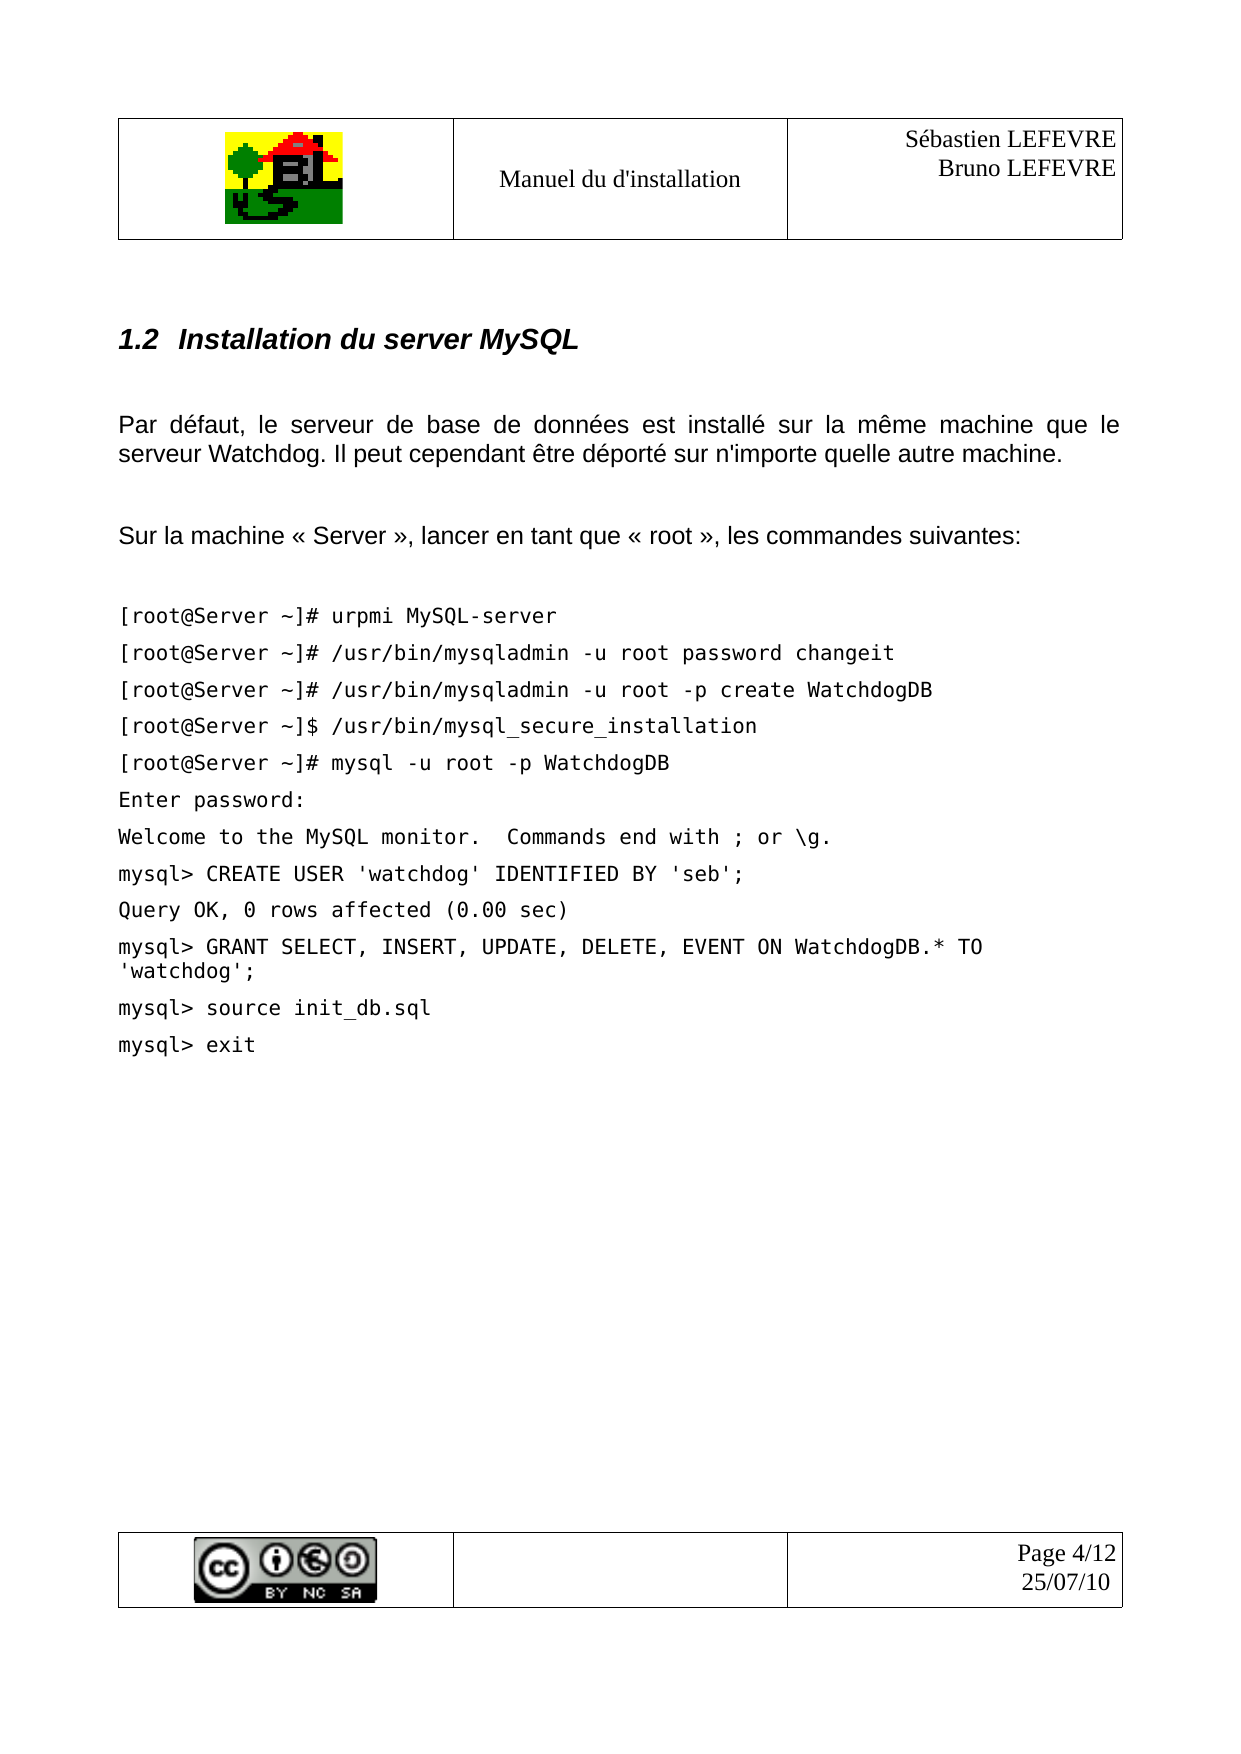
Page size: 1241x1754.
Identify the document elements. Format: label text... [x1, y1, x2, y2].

text Sur la machine « Server », lancer en tant que « root », les commandes suivantes: [118, 521, 1122, 550]
picture [225, 132, 343, 224]
text Par défaut, le serveur de base de données est installé sur la même machine que le serveur Watchdog. Il peut cependant être déporté sur n'importe quelle autre machine. [118, 410, 1122, 468]
text [root@Server ~]# urpmi MySQL-server [118, 604, 1122, 628]
text Query OK, 0 rows affected (0.00 sec) [118, 898, 1122, 923]
text Enter password: [118, 788, 1122, 812]
text mysql> CREATE USER 'watchdog' IDENTIFIED BY 'seb'; [118, 862, 1122, 886]
text mysql> exit [118, 1033, 1122, 1057]
text Welcome to the MySQL monitor. Commands end with ; or \g. [118, 825, 1122, 849]
text [root@Server ~]# /usr/bin/mysqladmin -u root password changeit [118, 641, 1122, 665]
picture [193, 1537, 378, 1603]
text [root@Server ~]# mysql -u root -p WatchdogDB [118, 751, 1122, 776]
text [root@Server ~]# /usr/bin/mysqladmin -u root -p create WatchdogDB [118, 678, 1122, 702]
text mysql> source init_db.sql [118, 996, 1122, 1021]
text mysql> GRANT SELECT, INSERT, UPDATE, DELETE, EVENT ON WatchdogDB.* TO 'watchdog'; [118, 935, 1122, 984]
text [root@Server ~]$ /usr/bin/mysql_secure_installation [118, 714, 1122, 739]
subtitle Installation du server MySQL [118, 322, 1122, 356]
